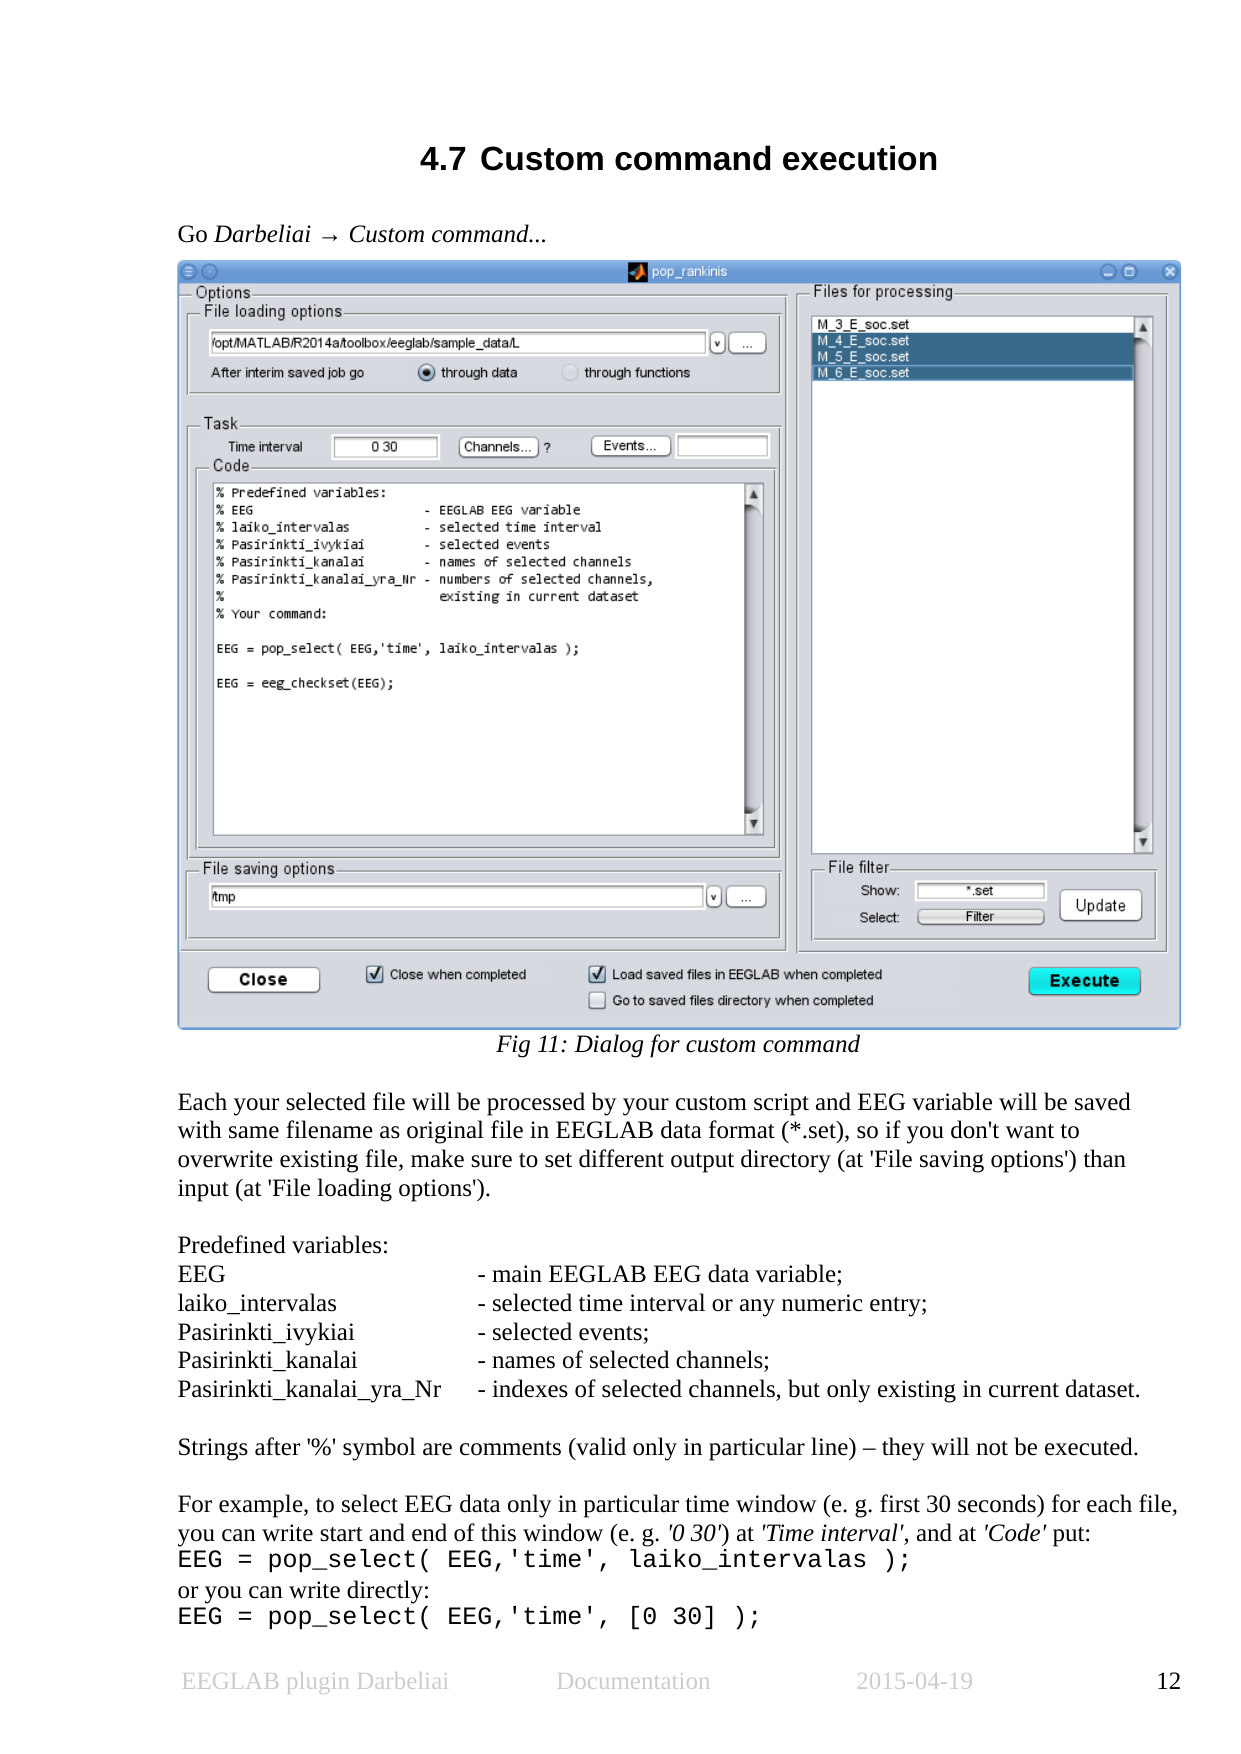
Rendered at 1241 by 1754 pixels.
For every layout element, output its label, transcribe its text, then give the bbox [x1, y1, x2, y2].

text Pasirinkti_ivykiai - selected events; [177, 1317, 1181, 1346]
picture [177, 260, 1182, 1030]
text EEG = pop_select( EEG,'time', laiko_intervalas ); [177, 1547, 1181, 1575]
text EEG - main EEGLAB EEG data variable; [177, 1259, 1181, 1288]
text Fig 11: Dialog for custom command [177, 1030, 1181, 1058]
text Predefined variables: [177, 1231, 1181, 1259]
text EEG = pop_select( EEG,'time', [0 30] ); [177, 1604, 1181, 1632]
text laiko_intervalas - selected time interval or any numeric entry; [177, 1288, 1181, 1317]
text Go Darbeliai → Custom command... [177, 219, 1181, 248]
text For example, to select EEG data only in particular time window (e. g. first 30 seconds) for each file, you can write start and end of this window (e. g. '0 30') at 'Time interval', and at 'Code' put: [177, 1489, 1181, 1547]
text or you can write directly: [177, 1575, 1181, 1604]
text Each your selected file will be processed by your custom script and EEG variable will be saved with same filename as original file in EEGLAB data format (*.set), so if you don't want to overwrite existing file, make sure to set different output directory (at 'File saving options') than input (at 'File loading options'). [177, 1087, 1181, 1202]
text Pasirinkti_kanalai - names of selected channels; [177, 1346, 1181, 1374]
subtitle Custom command execution [177, 139, 1181, 178]
text Strings after '%' symbol are comments (valid only in particular line) – they will not be executed. [177, 1432, 1181, 1461]
text Pasirinkti_kanalai_yra_Nr - indexes of selected channels, but only existing in current dataset. [177, 1374, 1181, 1403]
